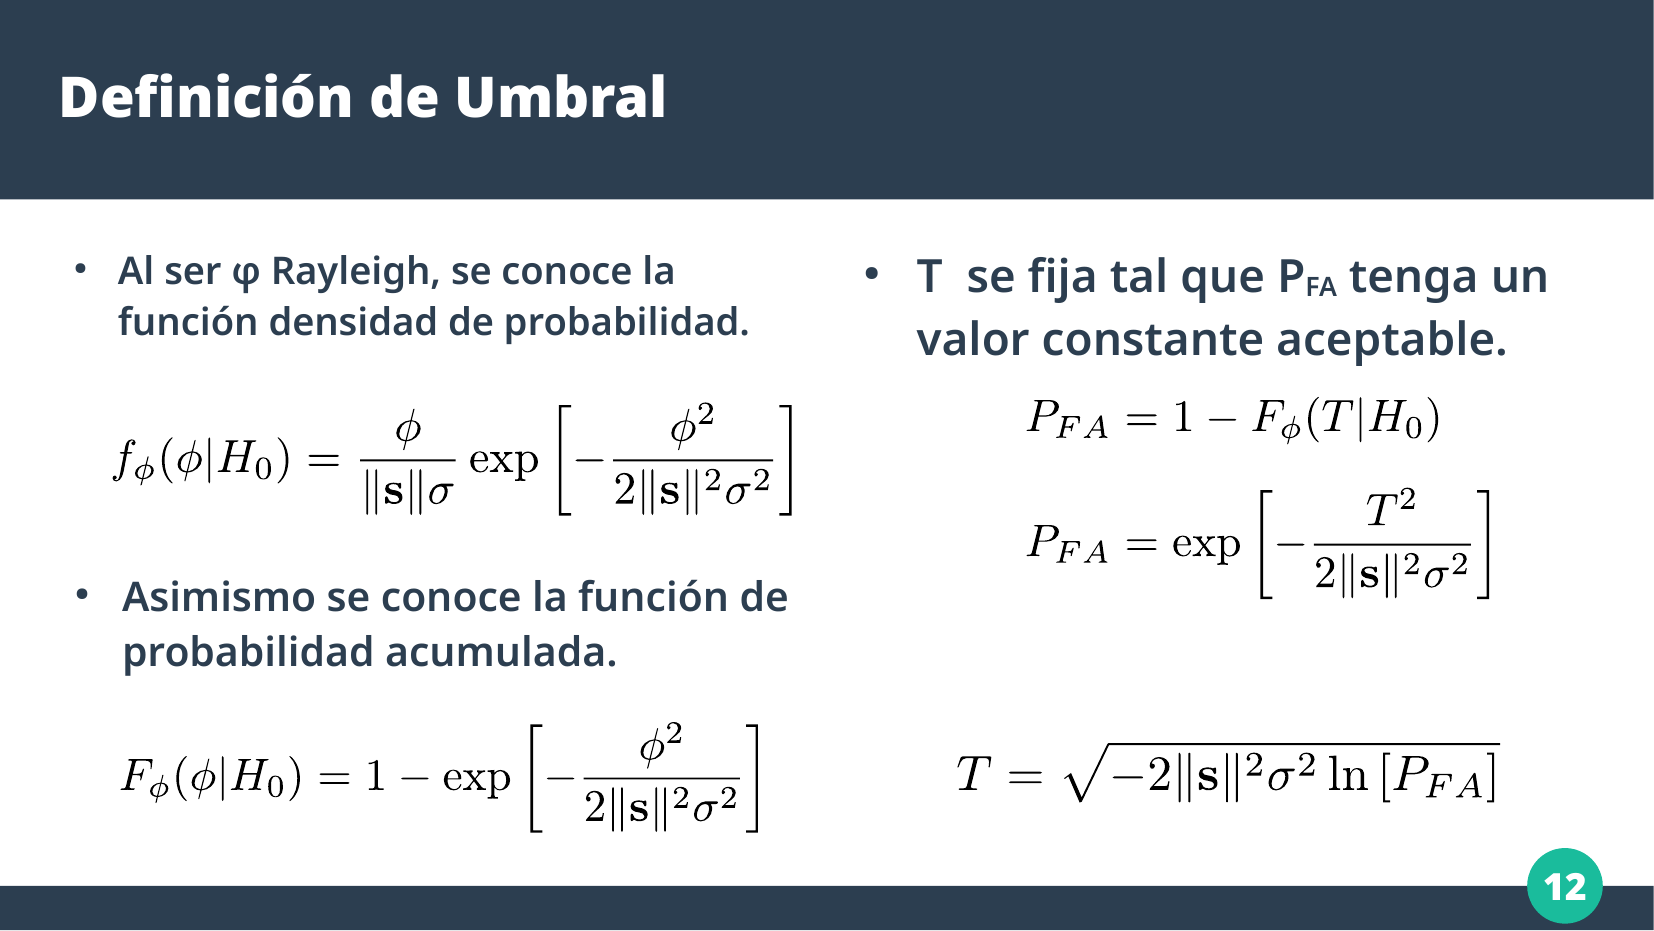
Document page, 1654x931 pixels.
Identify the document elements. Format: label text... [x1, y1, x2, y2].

text_box [1026, 396, 1490, 600]
list Al ser φ Rayleigh, se conoce la función densidad de probabilidad. [59, 243, 809, 376]
list T se fija tal que PFA tenga un valor constante aceptable. [845, 243, 1596, 540]
title Definición de Umbral [59, 37, 1595, 155]
text_box [120, 722, 758, 833]
text_box [957, 743, 1501, 803]
text_box [112, 402, 792, 516]
list Asimismo se conoce la función de probabilidad acumulada. [59, 567, 809, 718]
